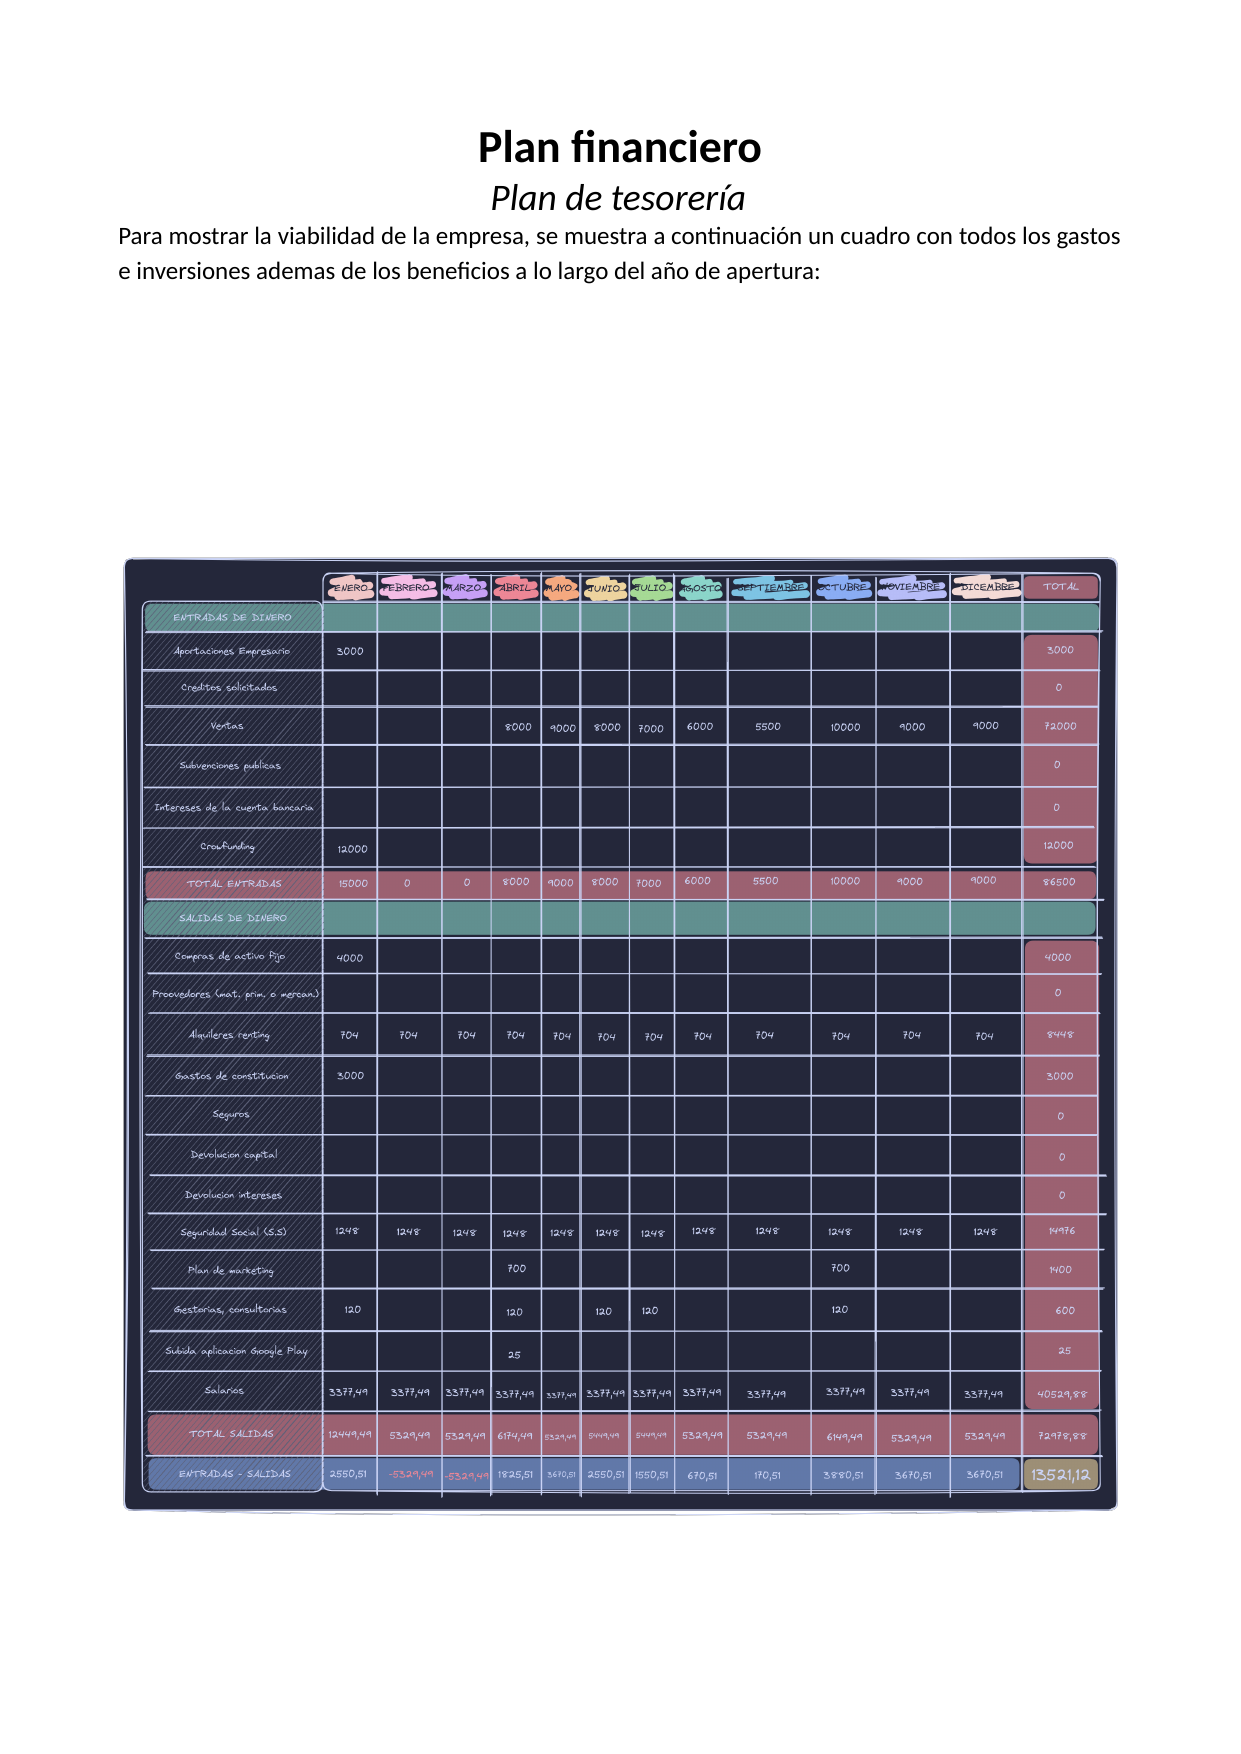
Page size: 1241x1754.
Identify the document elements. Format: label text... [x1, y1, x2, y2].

text Plan financiero [118, 118, 1122, 174]
picture [118, 552, 1123, 1516]
text Plan de tesorería [118, 174, 1122, 220]
text Para mostrar la viabilidad de la empresa, se muestra a continuación un cuadro con todos los gastos e inversiones ademas de los beneficios a lo largo del año de apertura: [118, 220, 1122, 285]
